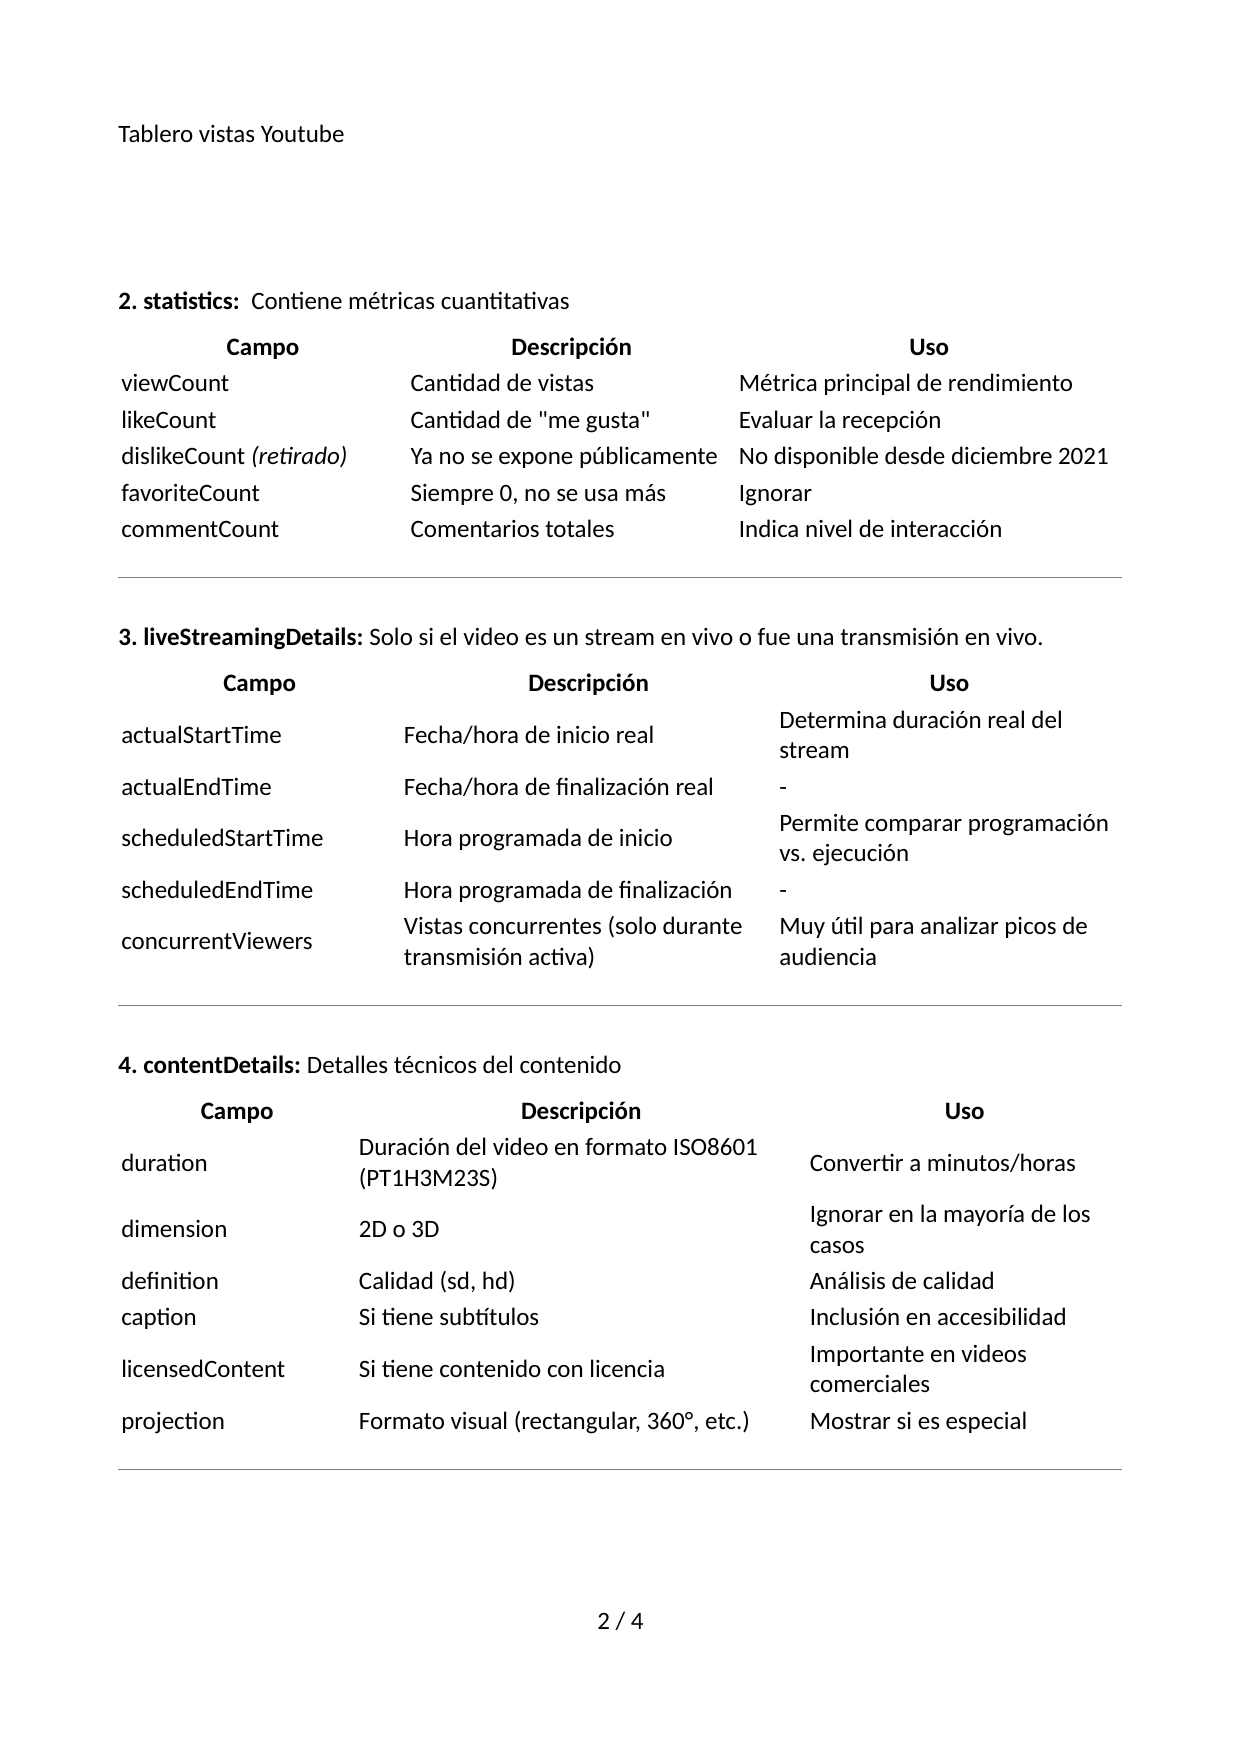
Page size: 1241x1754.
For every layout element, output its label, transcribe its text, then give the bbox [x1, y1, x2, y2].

table_header Campo [118, 328, 407, 365]
table_cell Importante en videos comerciales [807, 1335, 1122, 1402]
table_cell No disponible desde diciembre 2021 [736, 438, 1122, 474]
table_cell Determina duración real del stream [776, 701, 1122, 768]
table_cell likeCount [118, 401, 407, 437]
table_cell Duración del video en formato ISO8601 (PT1H3M23S) [356, 1129, 807, 1195]
table_cell Evaluar la recepción [736, 401, 1122, 437]
subtitle 4. contentDetails: Detalles técnicos del contenido [118, 1049, 1122, 1080]
table_cell commentCount [118, 510, 407, 546]
table_cell Métrica principal de rendimiento [736, 365, 1122, 401]
table_cell dimension [118, 1195, 356, 1262]
table_cell Si tiene contenido con licencia [356, 1335, 807, 1402]
table_cell Inclusión en accesibilidad [807, 1299, 1122, 1335]
subtitle 3. liveStreamingDetails: Solo si el video es un stream en vivo o fue una transmisión en vivo. [118, 621, 1122, 652]
table_cell Cantidad de vistas [408, 365, 736, 401]
table_cell Permite comparar programación vs. ejecución [776, 804, 1122, 871]
table_cell Fecha/hora de finalización real [401, 768, 776, 804]
table_cell licensedContent [118, 1335, 356, 1402]
table_cell Indica nivel de interacción [736, 510, 1122, 546]
table_cell Fecha/hora de inicio real [401, 701, 776, 768]
table_cell duration [118, 1129, 356, 1195]
table_cell scheduledStartTime [118, 804, 401, 871]
table_cell Formato visual (rectangular, 360°, etc.) [356, 1402, 807, 1438]
table_cell definition [118, 1262, 356, 1299]
table_cell projection [118, 1402, 356, 1438]
table_header Descripción [408, 328, 736, 365]
table_header Uso [807, 1092, 1122, 1128]
table_cell actualStartTime [118, 701, 401, 768]
table_cell concurrentViewers [118, 907, 401, 974]
table_cell actualEndTime [118, 768, 401, 804]
table_cell - [776, 871, 1122, 907]
table_header Uso [736, 328, 1122, 365]
table_cell viewCount [118, 365, 407, 401]
table_cell Si tiene subtítulos [356, 1299, 807, 1335]
table_cell Análisis de calidad [807, 1262, 1122, 1299]
table_cell Convertir a minutos/horas [807, 1129, 1122, 1195]
subtitle 2. statistics: Contiene métricas cuantitativas [118, 285, 1122, 316]
table_cell Siempre 0, no se usa más [408, 474, 736, 510]
table_cell Hora programada de inicio [401, 804, 776, 871]
table_header Campo [118, 1092, 356, 1128]
table_cell Comentarios totales [408, 510, 736, 546]
table_cell Calidad (sd, hd) [356, 1262, 807, 1299]
table_cell favoriteCount [118, 474, 407, 510]
table_cell Vistas concurrentes (solo durante transmisión activa) [401, 907, 776, 974]
table_cell Ya no se expone públicamente [408, 438, 736, 474]
table_cell 2D o 3D [356, 1195, 807, 1262]
table_cell Ignorar [736, 474, 1122, 510]
table_header Campo [118, 665, 401, 701]
table_cell Mostrar si es especial [807, 1402, 1122, 1438]
table_header Uso [776, 665, 1122, 701]
table_cell dislikeCount (retirado) [118, 438, 407, 474]
table_cell Muy útil para analizar picos de audiencia [776, 907, 1122, 974]
table_cell Cantidad de "me gusta" [408, 401, 736, 437]
table_header Descripción [356, 1092, 807, 1128]
table_cell Hora programada de finalización [401, 871, 776, 907]
table_cell - [776, 768, 1122, 804]
table_cell caption [118, 1299, 356, 1335]
table_cell scheduledEndTime [118, 871, 401, 907]
table_cell Ignorar en la mayoría de los casos [807, 1195, 1122, 1262]
table_header Descripción [401, 665, 776, 701]
